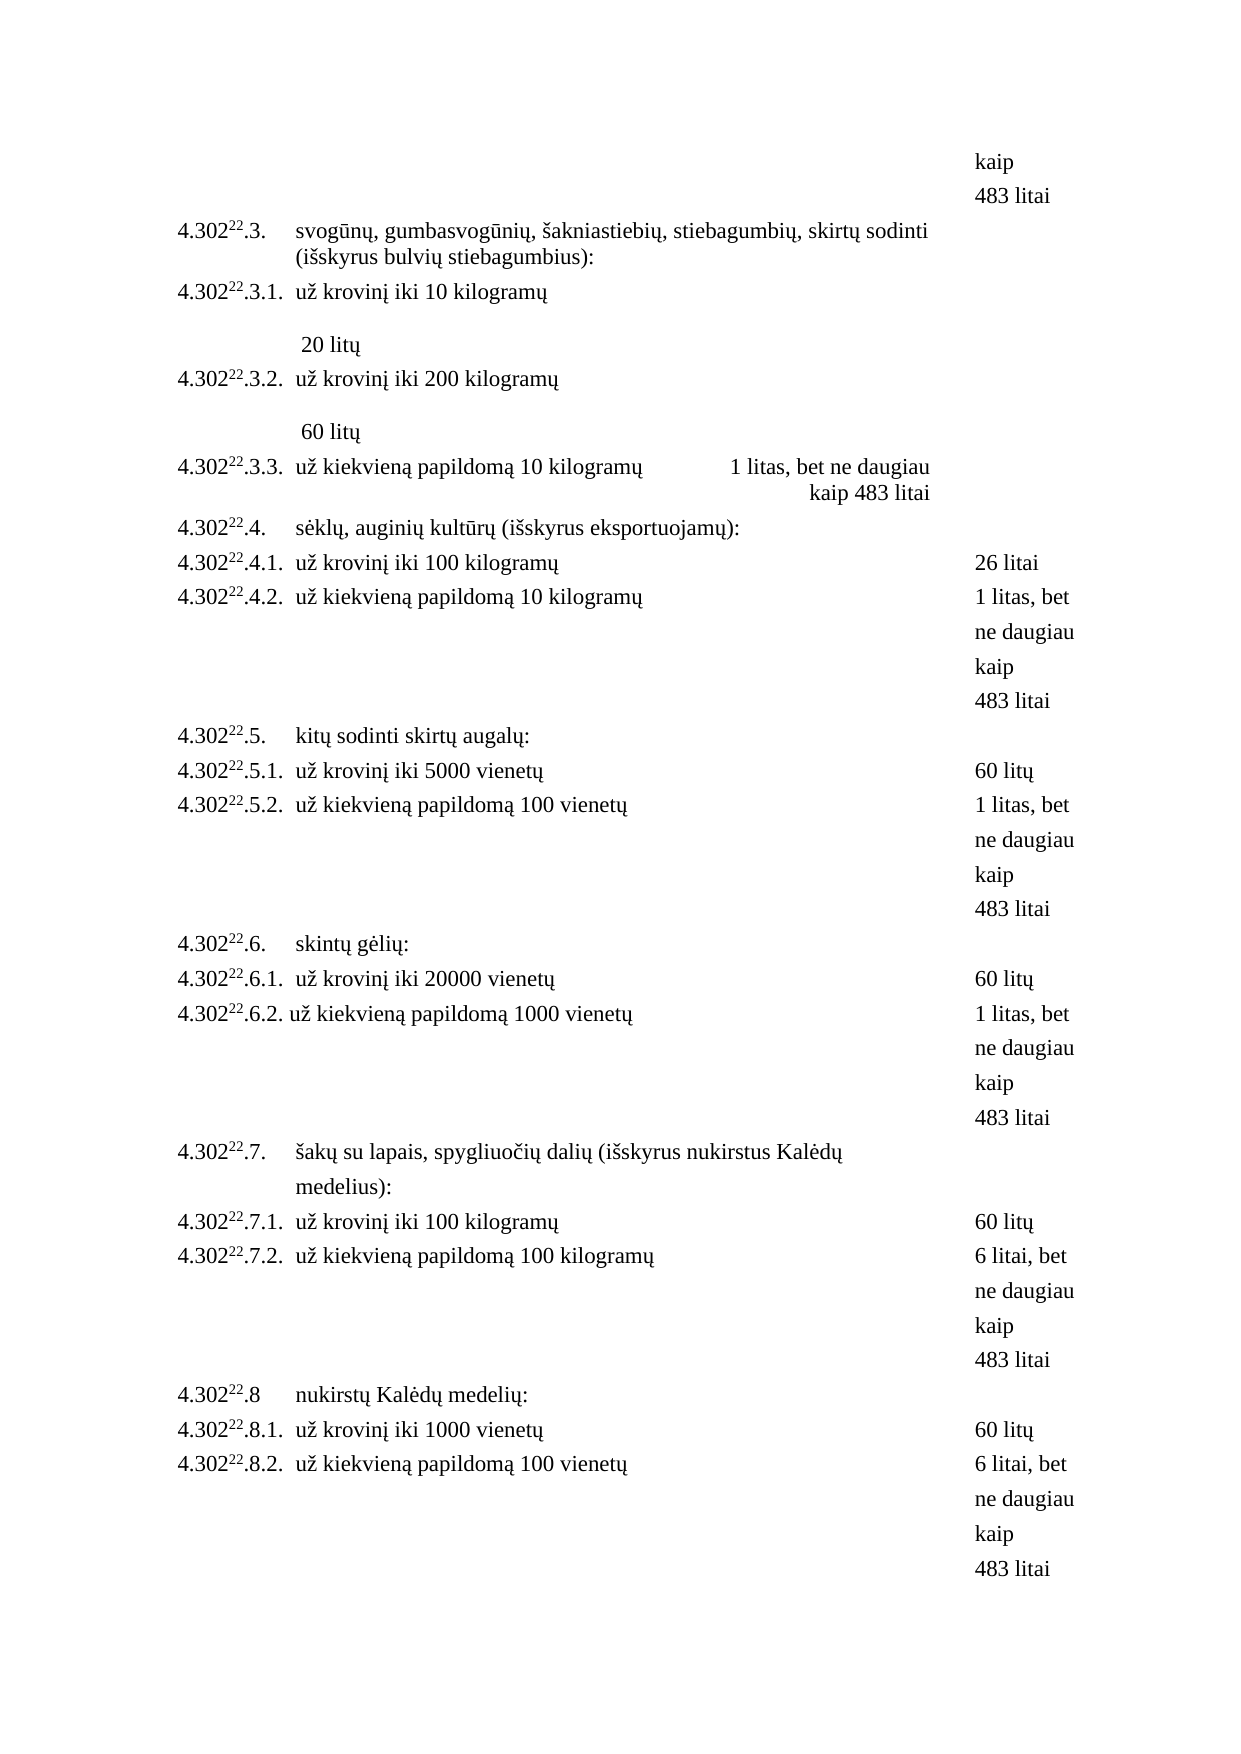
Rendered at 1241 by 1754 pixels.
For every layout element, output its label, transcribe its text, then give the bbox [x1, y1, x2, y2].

text 4.30222.4. sėklų, auginių kultūrų (išskyrus eksportuojamų): [177, 514, 1122, 540]
text 4.30222.3.2. už krovinį iki 200 kilogramų 60 litų [177, 366, 930, 444]
text 4.30222.7.2. už kiekvieną papildomą 100 kilogramų 6 litai, bet [177, 1242, 1122, 1269]
text kaip [974, 1520, 1122, 1546]
text medelius): [177, 1173, 1122, 1199]
text 4.30222.3. svogūnų, gumbasvogūnių, šakniastiebių, stiebagumbių, skirtų sodinti (išskyrus bulvių stiebagumbius): [177, 217, 930, 270]
text ne daugiau [974, 1485, 1122, 1512]
text 483 litai [974, 687, 1122, 714]
text kaip [974, 861, 1122, 887]
text 4.30222.6. skintų gėlių: [177, 930, 1122, 957]
text 4.30222.3.3. už kiekvieną papildomą 10 kilogramų 1 litas, bet ne daugiau kaip 483 litai [177, 453, 930, 506]
text 4.30222.8.2. už kiekvieną papildomą 100 vienetų 6 litai, bet [177, 1451, 1122, 1477]
text 4.30222.5.2. už kiekvieną papildomą 100 vienetų 1 litas, bet [177, 791, 1122, 818]
text 483 litai [974, 1346, 1122, 1373]
text ne daugiau [974, 618, 1122, 644]
text kaip [974, 1069, 1122, 1095]
text ne daugiau [974, 826, 1122, 852]
text 4.30222.5.1. už krovinį iki 5000 vienetų 60 litų [177, 757, 1122, 783]
text 4.30222.5. kitų sodinti skirtų augalų: [177, 722, 1122, 748]
text kaip [974, 1312, 1122, 1338]
text 483 litai [974, 1554, 1122, 1581]
text 483 litai [974, 1104, 1122, 1130]
text 4.30222.7.1. už krovinį iki 100 kilogramų 60 litų [177, 1208, 1122, 1234]
text 4.30222.6.2. už kiekvieną papildomą 1000 vienetų 1 litas, bet [177, 999, 1122, 1026]
text kaip [974, 653, 1122, 679]
text 483 litai [974, 896, 1122, 922]
text ne daugiau [974, 1277, 1122, 1303]
text 4.30222.8 nukirstų Kalėdų medelių: [177, 1381, 1122, 1407]
text 4.30222.3.1. už krovinį iki 10 kilogramų 20 litų [177, 278, 930, 357]
text kaip [974, 148, 1122, 174]
text 4.30222.8.1. už krovinį iki 1000 vienetų 60 litų [177, 1416, 1122, 1442]
text ne daugiau [974, 1034, 1122, 1061]
text 4.30222.7. šakų su lapais, spygliuočių dalių (išskyrus nukirstus Kalėdų [177, 1138, 1122, 1165]
text 483 litai [974, 182, 1122, 209]
text 4.30222.6.1. už krovinį iki 20000 vienetų 60 litų [177, 965, 1122, 991]
text 4.30222.4.1. už krovinį iki 100 kilogramų 26 litai [177, 549, 1122, 575]
text 4.30222.4.2. už kiekvieną papildomą 10 kilogramų 1 litas, bet [177, 583, 1122, 610]
